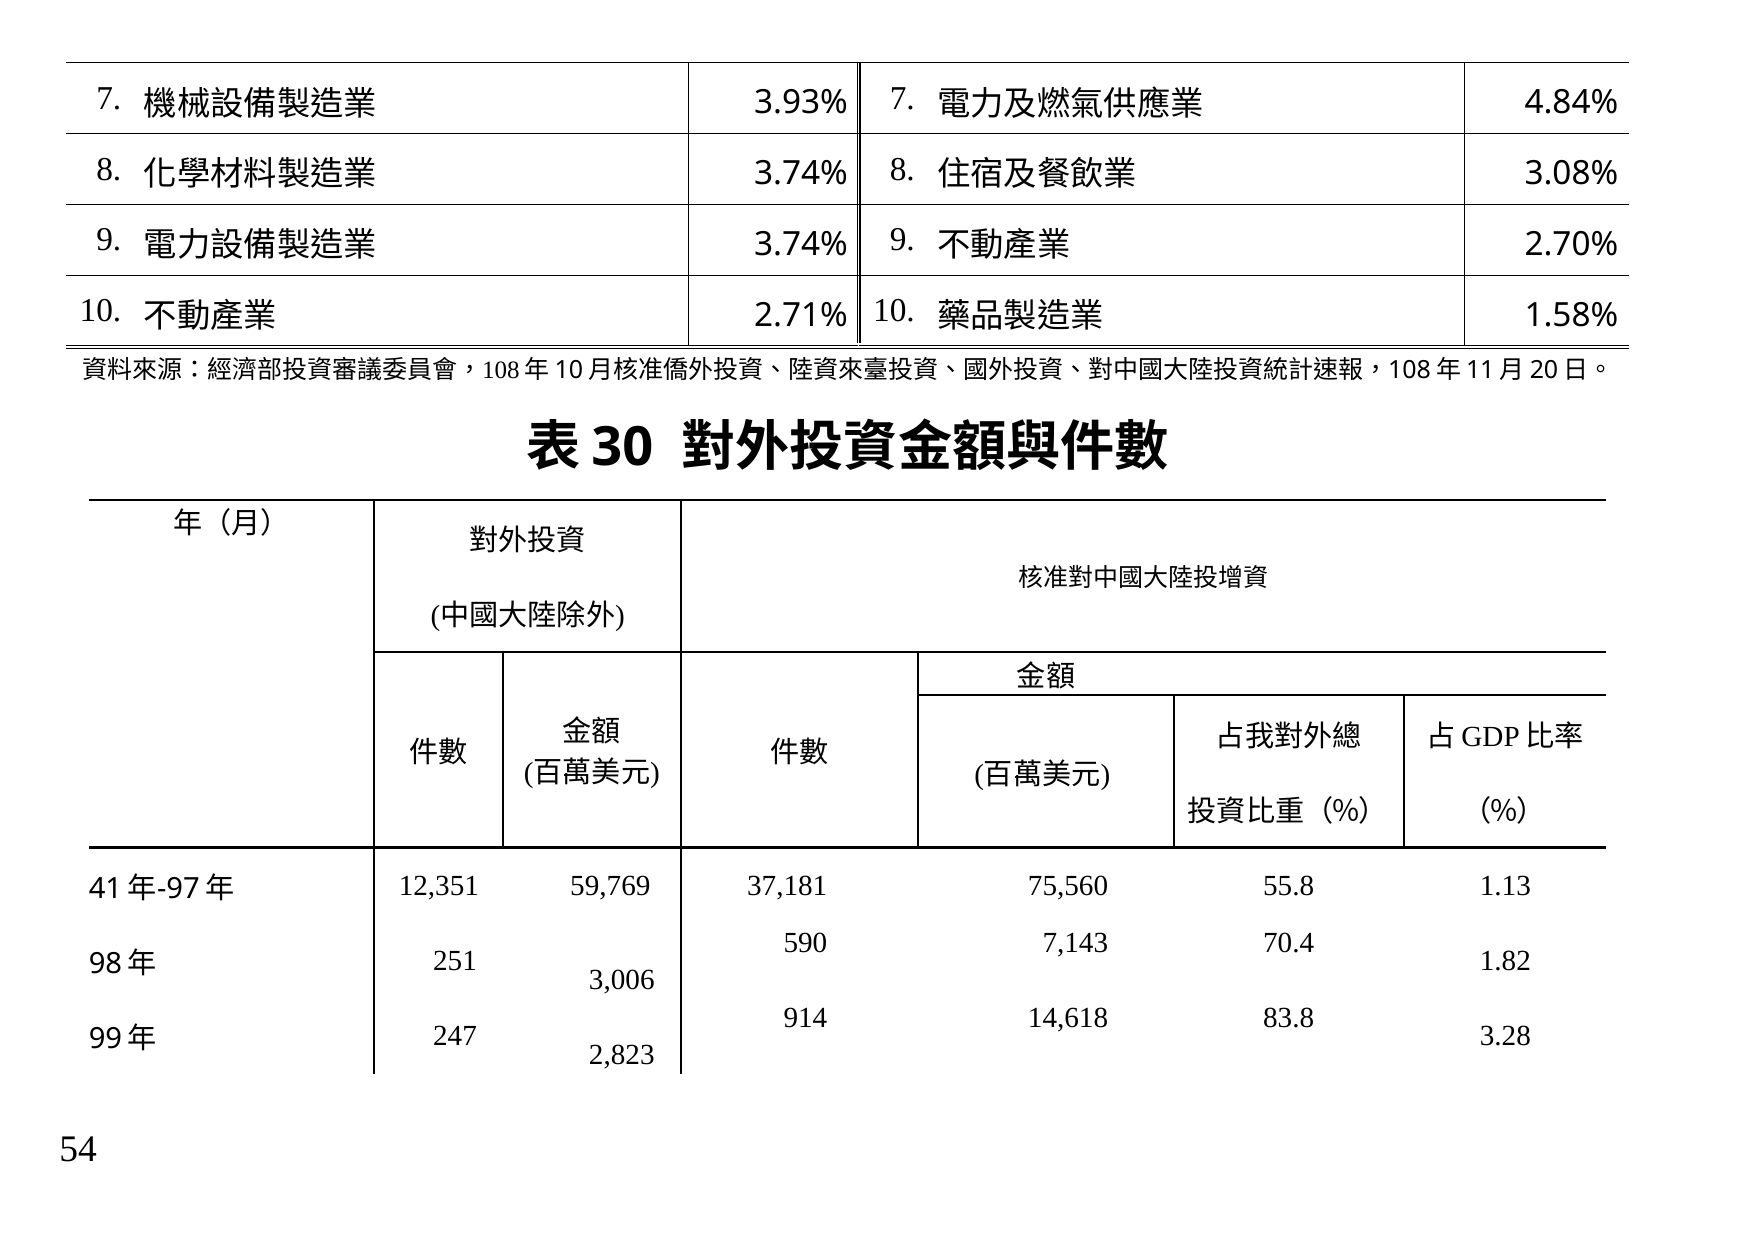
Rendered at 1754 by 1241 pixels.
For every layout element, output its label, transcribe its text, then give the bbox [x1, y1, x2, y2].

table_cell 1.82 [1404, 924, 1606, 998]
table_cell 75,560 [918, 849, 1173, 923]
table_header 年（月） [89, 501, 373, 846]
table_cell 9. [861, 205, 926, 274]
table_cell 3.74% [689, 205, 857, 274]
table_cell 1.13 [1404, 849, 1606, 923]
table_cell 7. [66, 63, 132, 133]
table_cell 化學材料製造業 [132, 134, 688, 204]
table_cell 3.28 [1404, 999, 1606, 1073]
table_cell 電力設備製造業 [132, 205, 688, 274]
table_cell 電力及燃氣供應業 [926, 63, 1464, 133]
table_cell 機械設備製造業 [132, 63, 688, 133]
table_cell 3.74% [689, 134, 857, 204]
table_cell 2.70% [1465, 205, 1629, 274]
table_cell 59,769 [503, 849, 680, 923]
table_cell 不動產業 [926, 205, 1464, 274]
table_cell 件數 [682, 653, 917, 846]
table_cell 914 [682, 999, 918, 1073]
table_cell 10. [859, 276, 926, 345]
table_cell 37,181 [682, 849, 918, 923]
table_cell 3.93% [689, 63, 857, 133]
table_cell 藥品製造業 [926, 276, 1464, 345]
table_cell 1.58% [1465, 276, 1629, 345]
table_cell 98年 [89, 924, 373, 998]
table_cell 251 [375, 924, 503, 998]
table_cell 83.8 [1174, 999, 1403, 1073]
table_cell 10. [66, 276, 132, 345]
table_header 核准對中國大陸投增資 [682, 501, 1606, 651]
table_cell 14,618 [918, 999, 1173, 1073]
text 資料來源：經濟部投資審議委員會，108年10月核准僑外投資、陸資來臺投資、國外投資、對中國大陸投資統計速報，108年11月20日。 [59, 348, 1636, 386]
table_cell 12,351 [375, 849, 503, 923]
table_cell 7. [861, 63, 926, 133]
table_cell 8. [66, 134, 132, 204]
table_cell 247 [375, 999, 503, 1073]
table_cell 住宿及餐飲業 [926, 134, 1464, 204]
table_cell (百萬美元) [919, 696, 1173, 846]
table_cell 占我對外總 投資比重（％） [1175, 696, 1403, 846]
table_cell 41年-97年 [89, 849, 373, 923]
table_cell 99年 [89, 999, 373, 1073]
table_cell 70.4 [1174, 924, 1403, 998]
table_cell 8. [861, 134, 926, 204]
table_header 對外投資 (中國大陸除外) [375, 501, 680, 651]
table_cell 2,823 [503, 999, 680, 1073]
subtitle 表30 對外投資金額與件數 [59, 386, 1636, 498]
table_cell 2.71% [689, 276, 859, 345]
table_cell 3.08% [1465, 134, 1629, 204]
table_cell [1404, 653, 1606, 694]
table_cell 9. [66, 205, 132, 274]
table_cell [1174, 653, 1403, 694]
table_cell 4.84% [1465, 63, 1629, 133]
table_cell 金額 (百萬美元) [504, 653, 680, 846]
table_cell 占GDP比率 （％） [1405, 696, 1606, 846]
table_cell 590 [682, 924, 918, 998]
table_cell 7,143 [918, 924, 1173, 998]
table_cell 金額 [919, 653, 1173, 694]
table_cell 件數 [375, 653, 502, 846]
table_cell 不動產業 [132, 276, 688, 345]
table_cell 3,006 [503, 924, 680, 998]
table_cell 55.8 [1174, 849, 1403, 923]
